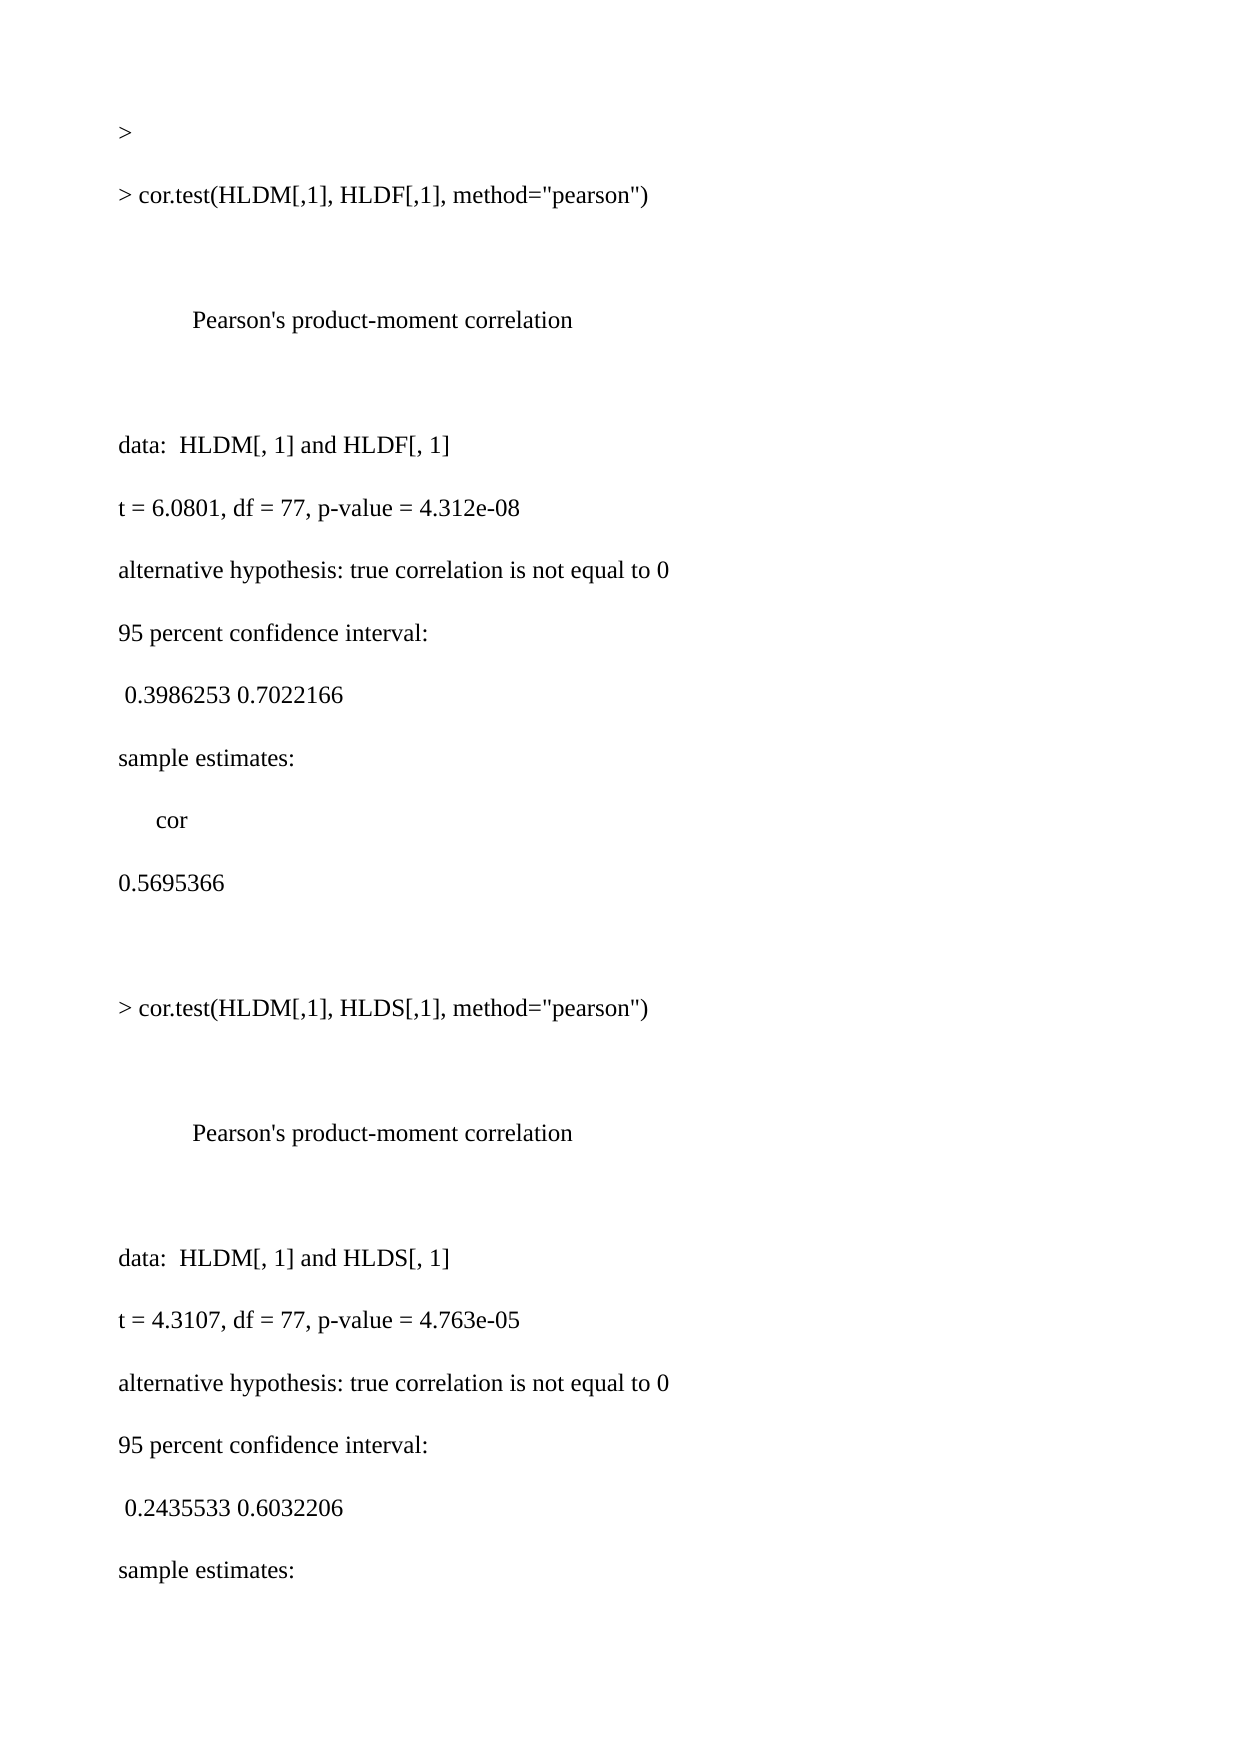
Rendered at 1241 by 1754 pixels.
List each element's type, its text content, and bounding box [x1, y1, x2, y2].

text 95 percent confidence interval: [118, 1431, 1122, 1459]
text 0.5695366 [118, 868, 1122, 897]
text 95 percent confidence interval: [118, 618, 1122, 647]
text > cor.test(HLDM[,1], HLDF[,1], method="pearson") [118, 181, 1122, 209]
text t = 6.0801, df = 77, p-value = 4.312e-08 [118, 493, 1122, 522]
text 0.3986253 0.7022166 [118, 681, 1122, 709]
text sample estimates: [118, 743, 1122, 772]
text > [118, 118, 1122, 147]
text t = 4.3107, df = 77, p-value = 4.763e-05 [118, 1306, 1122, 1334]
text cor [118, 806, 1122, 834]
text data: HLDM[, 1] and HLDS[, 1] [118, 1243, 1122, 1272]
text Pearson's product-moment correlation [118, 1118, 1122, 1147]
text 0.2435533 0.6032206 [118, 1493, 1122, 1522]
text alternative hypothesis: true correlation is not equal to 0 [118, 1368, 1122, 1397]
text > cor.test(HLDM[,1], HLDS[,1], method="pearson") [118, 993, 1122, 1022]
text sample estimates: [118, 1556, 1122, 1584]
text data: HLDM[, 1] and HLDF[, 1] [118, 431, 1122, 459]
text Pearson's product-moment correlation [118, 306, 1122, 334]
text alternative hypothesis: true correlation is not equal to 0 [118, 556, 1122, 584]
